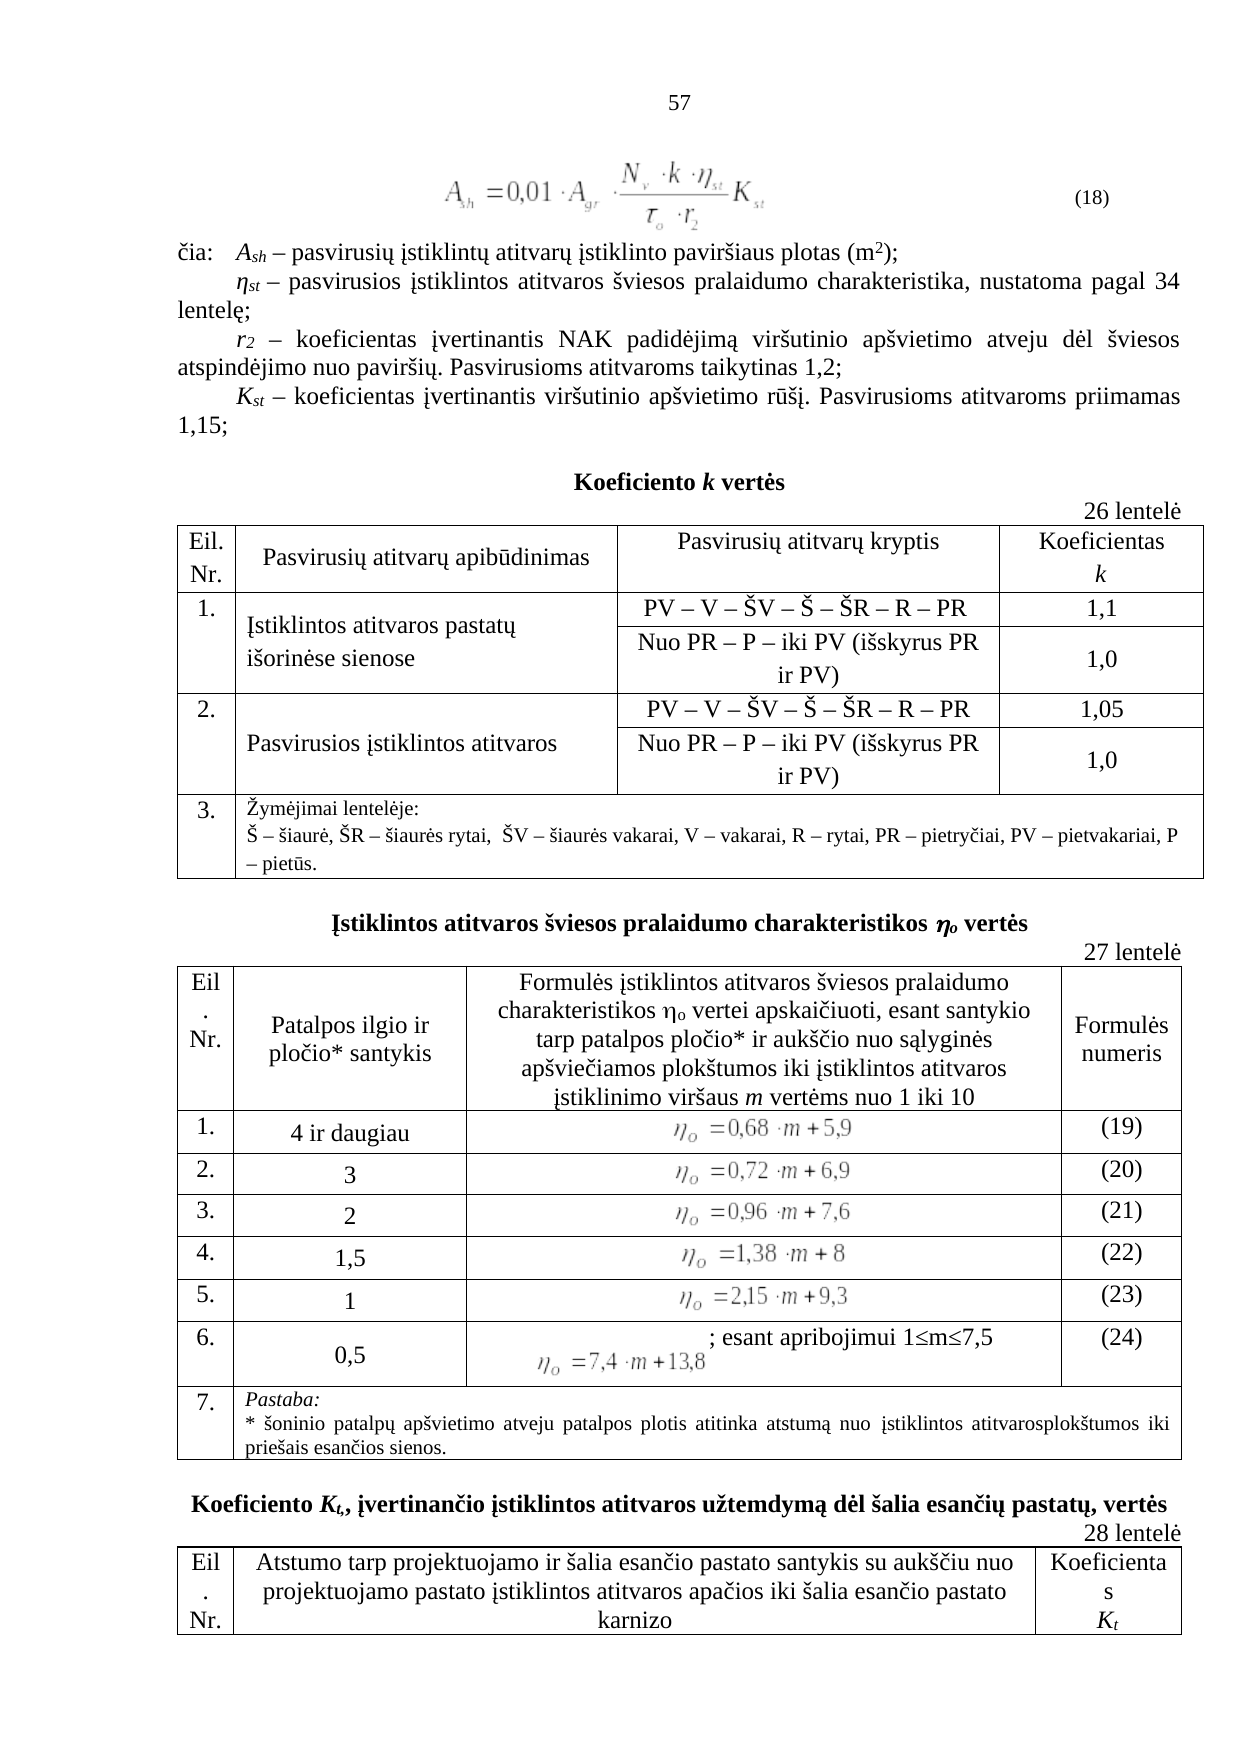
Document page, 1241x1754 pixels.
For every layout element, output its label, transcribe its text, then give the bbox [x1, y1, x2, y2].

table_cell Įstiklintos atitvaros pastatų išorinėse sienose [236, 593, 617, 693]
table_cell 3. [178, 1195, 233, 1236]
table_cell 1,1 [1000, 593, 1203, 626]
table_header [177, 156, 1033, 237]
table_cell (20) [1062, 1154, 1181, 1194]
table_cell 0,5 [234, 1322, 466, 1386]
table_header Formulės numeris [1062, 967, 1181, 1110]
table_header Eil. Nr. [178, 1548, 233, 1634]
table_cell 5. [178, 1280, 233, 1321]
table_cell Nuo PR – P – iki PV (išskyrus PR ir PV) [618, 728, 999, 794]
table_cell 1,5 [234, 1237, 466, 1278]
table_header Eil. Nr. [178, 526, 235, 592]
table_cell 2. [178, 694, 235, 794]
text Koeficiento Kt,, įvertinančio įstiklintos atitvaros užtemdymą dėl šalia esančių pastatų, vertės [177, 1489, 1181, 1518]
text Koeficiento k vertės [177, 467, 1181, 496]
table_cell 1,0 [1000, 627, 1203, 693]
table_header Koeficientas Kt [1036, 1548, 1181, 1634]
table_cell Žymėjimai lentelėje: Š – šiaurė, ŠR – šiaurės rytai, ŠV – šiaurės vakarai, V – vakarai, R – rytai, PR – pietryčiai, PV – pietvakariai, P – pietūs. [236, 795, 1203, 878]
table_cell ; esant apribojimui 1≤m≤7,5 [467, 1322, 1061, 1386]
text r2 – koeficientas įvertinantis NAK padidėjimą viršutinio apšvietimo atveju dėl šviesos atspindėjimo nuo paviršių. Pasvirusioms atitvaroms taikytinas 1,2; [177, 324, 1181, 381]
table_cell (24) [1062, 1322, 1181, 1386]
table_cell 1 [234, 1280, 466, 1321]
text 26 lentelė [177, 496, 1181, 525]
table_header Patalpos ilgio ir pločio* santykis [234, 967, 466, 1110]
table_cell 1. [178, 1111, 233, 1153]
text Kst – koeficientas įvertinantis viršutinio apšvietimo rūšį. Pasvirusioms atitvaroms priimamas 1,15; [177, 381, 1181, 439]
table_cell Nuo PR – P – iki PV (išskyrus PR ir PV) [618, 627, 999, 693]
table_header Eil. Nr. [178, 967, 233, 1110]
text čia: Ash – pasvirusių įstiklintų atitvarų įstiklinto paviršiaus plotas (m2); [177, 237, 1181, 266]
table_cell [467, 1280, 1061, 1321]
table_cell (22) [1062, 1237, 1181, 1278]
table_cell (19) [1062, 1111, 1181, 1153]
table_cell 1,0 [1000, 728, 1203, 794]
table_cell 1. [178, 593, 235, 693]
table_header (18) [1033, 156, 1150, 237]
text ηst – pasvirusios įstiklintos atitvaros šviesos pralaidumo charakteristika, nustatoma pagal 34 lentelę; [177, 266, 1181, 324]
table_cell PV – V – ŠV – Š – ŠR – R – PR [618, 694, 999, 727]
table_cell 7. [178, 1387, 233, 1459]
table_header Pasvirusių atitvarų apibūdinimas [236, 526, 617, 592]
table_cell 6. [178, 1322, 233, 1386]
table_cell Pastaba: * šoninio patalpų apšvietimo atveju patalpos plotis atitinka atstumą nuo įstiklintos atitvarosplokštumos iki priešais esančios sienos. [234, 1387, 1181, 1459]
table_cell 1,05 [1000, 694, 1203, 727]
table_cell 2 [234, 1195, 466, 1236]
table_cell [467, 1237, 1061, 1278]
table_cell 4. [178, 1237, 233, 1278]
text 28 lentelė [177, 1518, 1181, 1546]
table_header Atstumo tarp projektuojamo ir šalia esančio pastato santykis su aukščiu nuo projektuojamo pastato įstiklintos atitvaros apačios iki šalia esančio pastato karnizo [234, 1548, 1035, 1634]
table_cell [467, 1154, 1061, 1194]
table_header Pasvirusių atitvarų kryptis [618, 526, 999, 592]
table_cell [467, 1111, 1061, 1153]
table_header Formulės įstiklintos atitvaros šviesos pralaidumo charakteristikos o vertei apskaičiuoti, esant santykio tarp patalpos pločio* ir aukščio nuo sąlyginės apšviečiamos plokštumos iki įstiklintos atitvaros įstiklinimo viršaus m vertėms nuo 1 iki 10 [467, 967, 1061, 1110]
table_cell 3. [178, 795, 235, 878]
table_cell 4 ir daugiau [234, 1111, 466, 1153]
table_cell (21) [1062, 1195, 1181, 1236]
table_header Koeficientas k [1000, 526, 1203, 592]
table_cell 3 [234, 1154, 466, 1194]
text Įstiklintos atitvaros šviesos pralaidumo charakteristikos o vertės [177, 908, 1181, 937]
text 27 lentelė [177, 937, 1181, 966]
table_cell (23) [1062, 1280, 1181, 1321]
table_cell PV – V – ŠV – Š – ŠR – R – PR [618, 593, 999, 626]
table_cell 2. [178, 1154, 233, 1194]
table_cell [467, 1195, 1061, 1236]
table_cell Pasvirusios įstiklintos atitvaros [236, 694, 617, 794]
